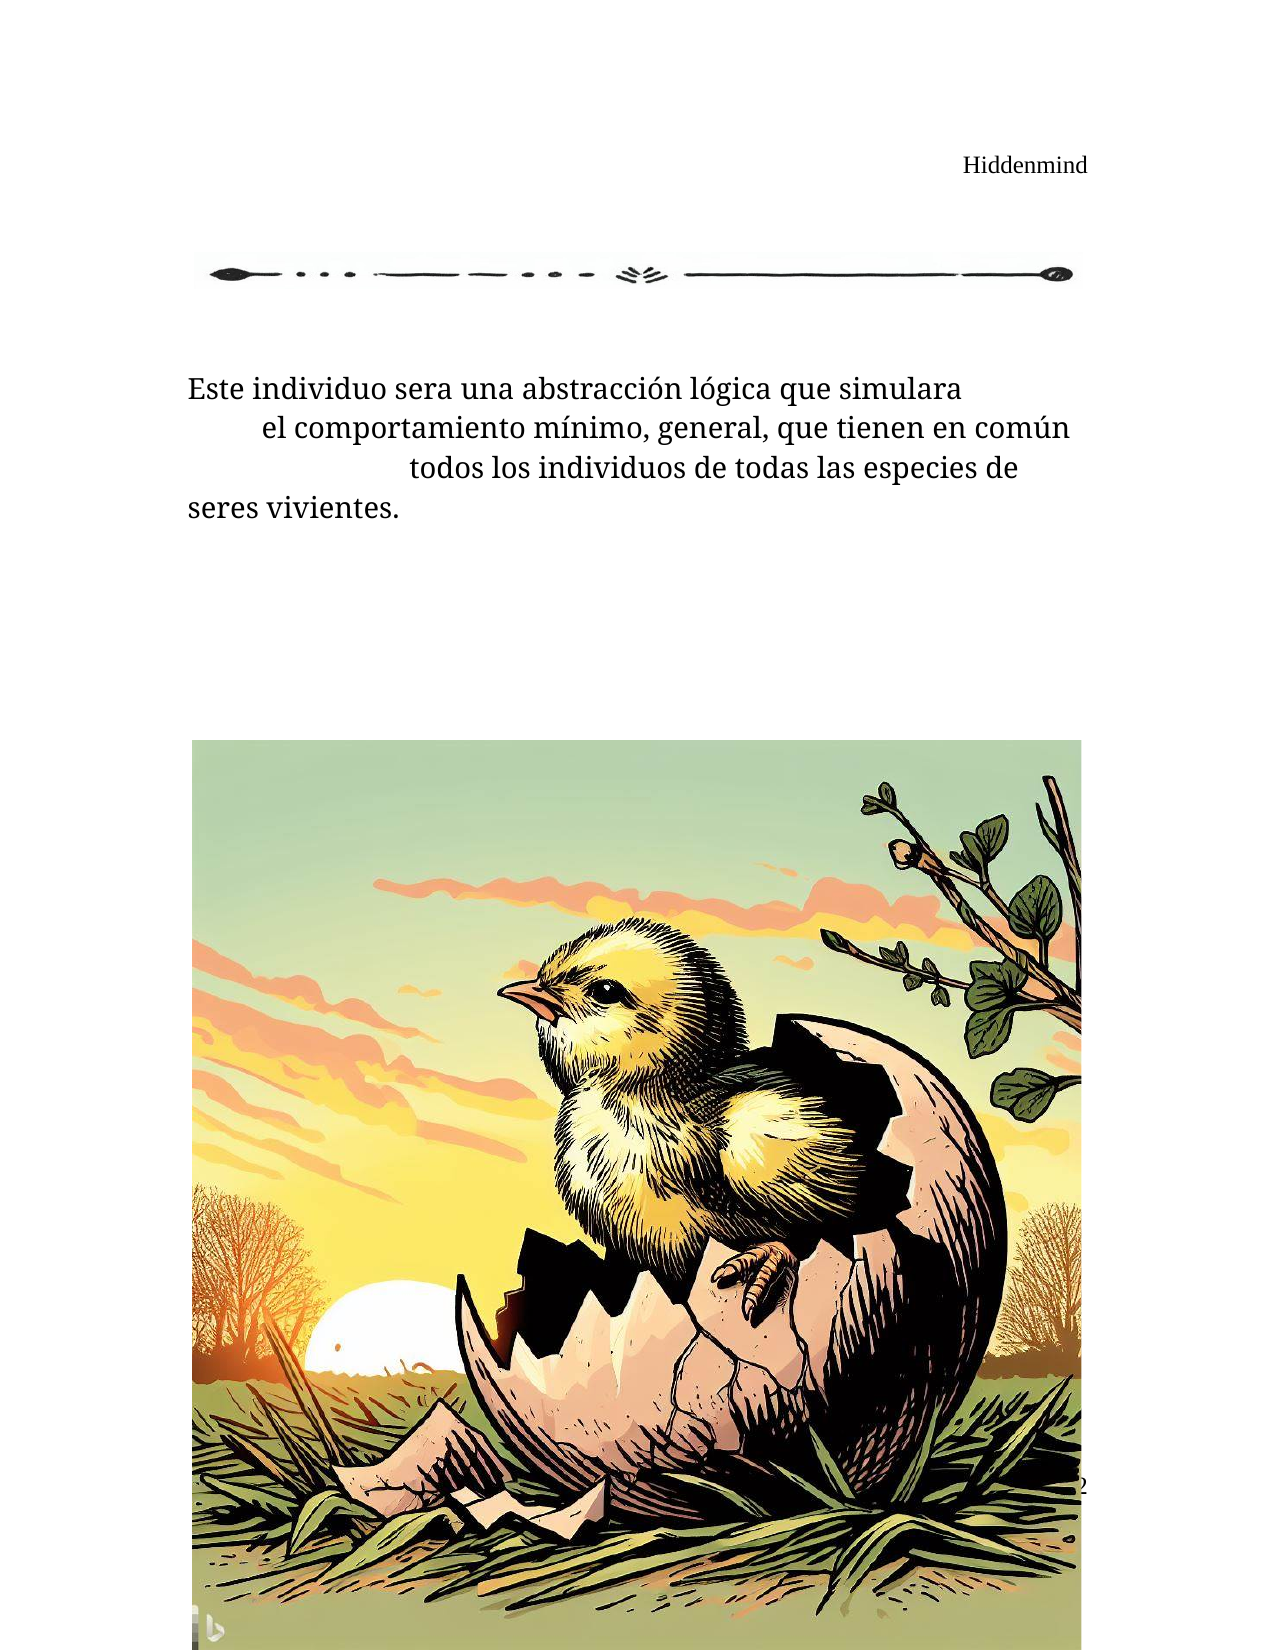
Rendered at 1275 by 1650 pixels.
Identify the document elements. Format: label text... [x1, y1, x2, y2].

picture [192, 740, 1082, 1650]
text Este individuo sera una abstracción lógica que simulara [187, 368, 1087, 408]
text el comportamiento mínimo, general, que tienen en común [187, 408, 1087, 447]
picture [193, 252, 1083, 289]
text todos los individuos de todas las especies de seres vivientes. [187, 447, 1087, 527]
